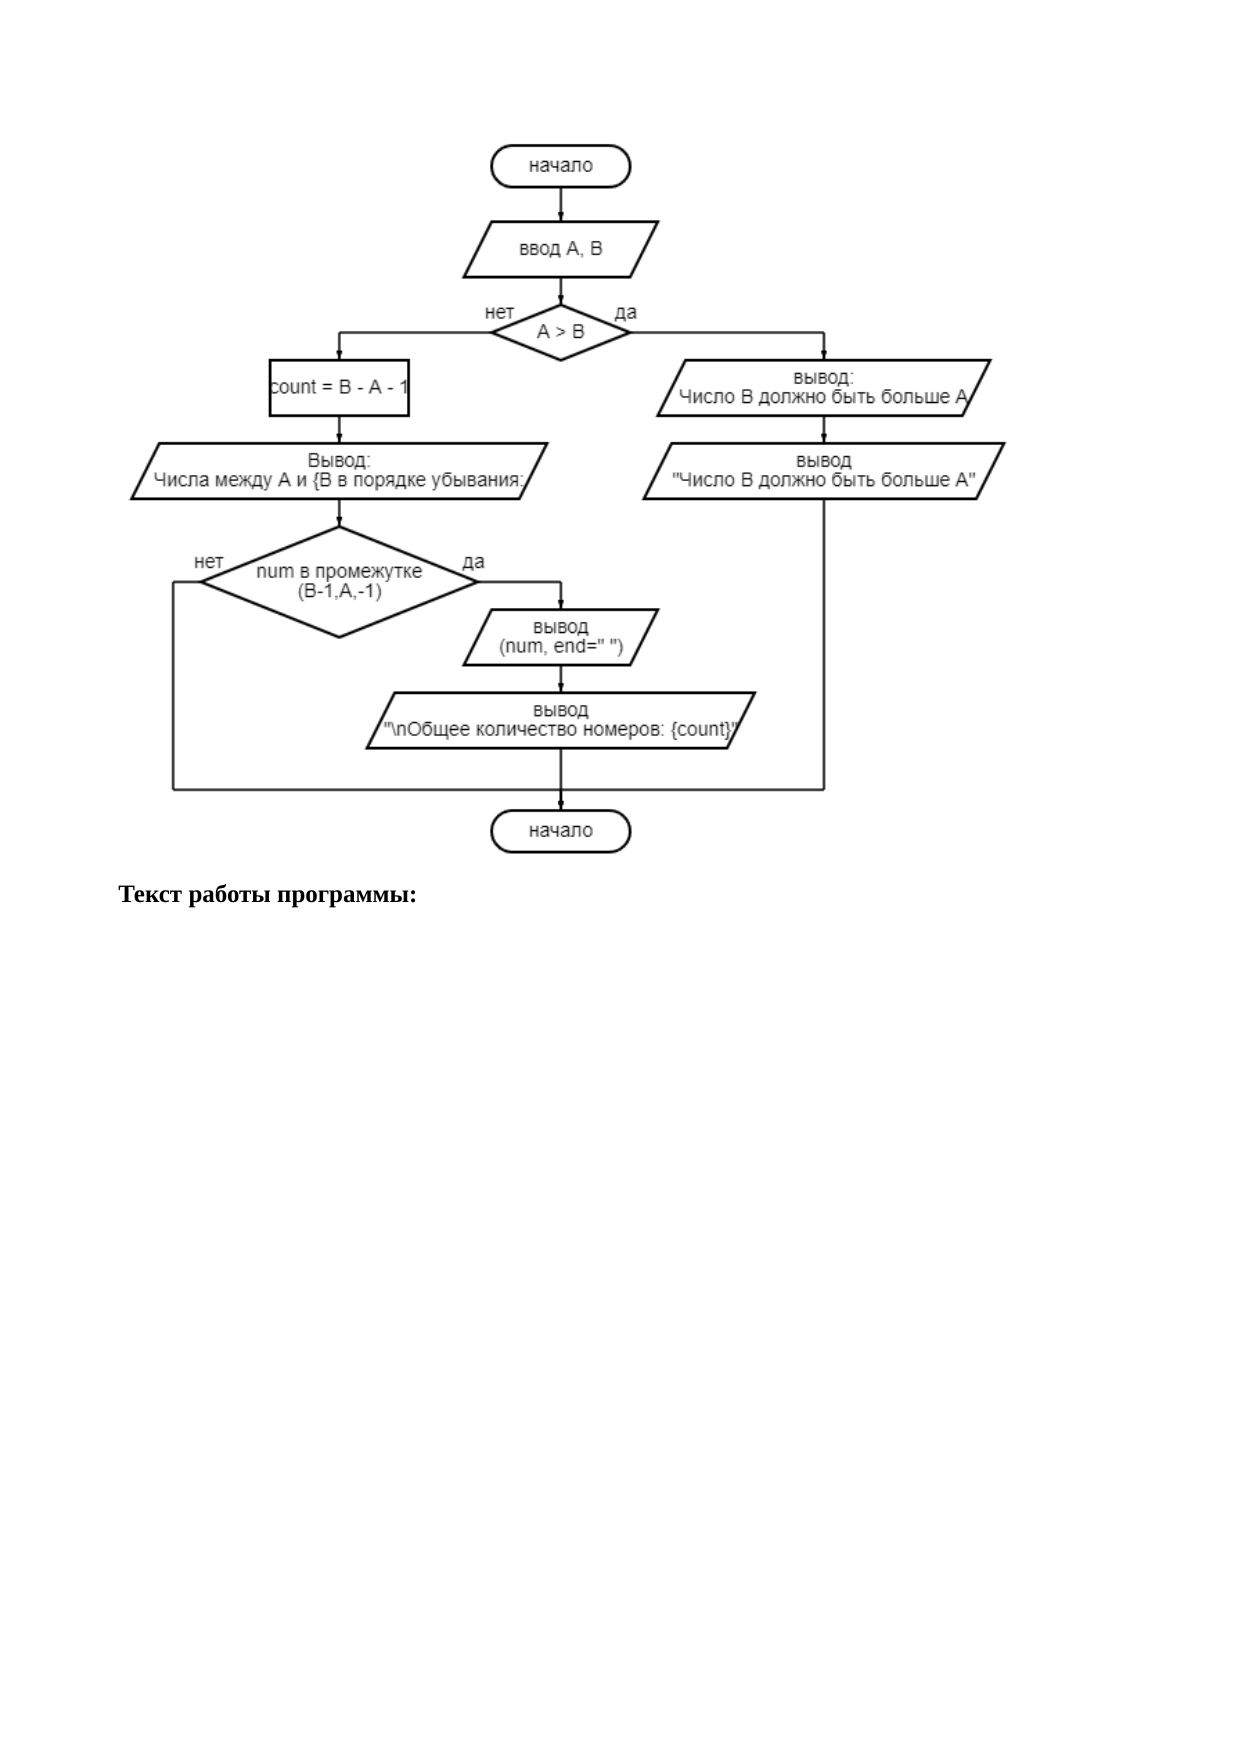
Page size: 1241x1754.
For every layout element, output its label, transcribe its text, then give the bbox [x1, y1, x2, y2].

text Текст работы программы: [118, 879, 1122, 908]
